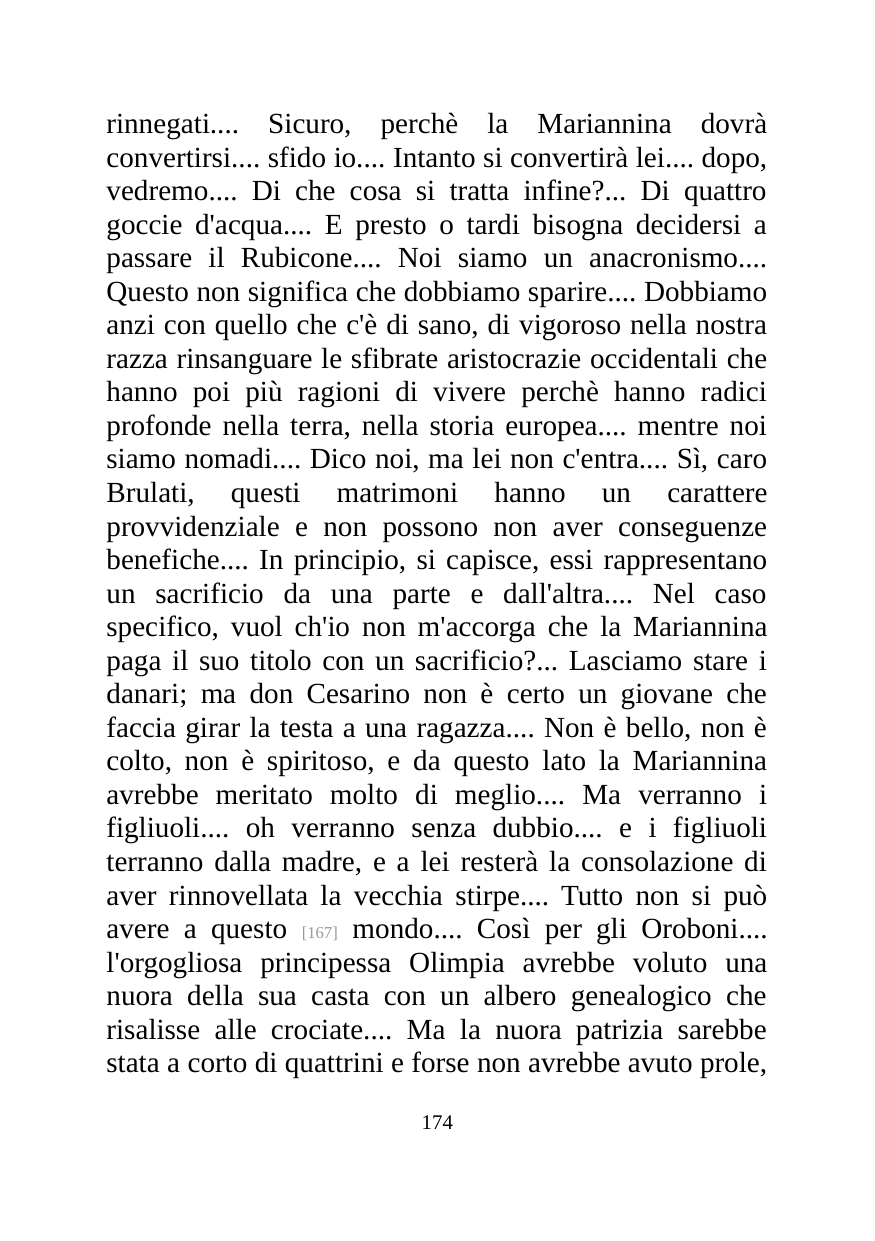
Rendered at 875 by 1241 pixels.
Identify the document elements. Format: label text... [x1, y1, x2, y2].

text rinnegati.... Sicuro, perchè la Mariannina dovrà convertirsi.... sfido io.... Intanto si convertirà lei.... dopo, vedremo.... Di che cosa si tratta infine?... Di quattro goccie d'acqua.... E presto o tardi bisogna decidersi a passare il Rubicone.... Noi siamo un anacronismo.... Questo non significa che dobbiamo sparire.... Dobbiamo anzi con quello che c'è di sano, di vigoroso nella nostra razza rinsanguare le sfibrate aristocrazie occidentali che hanno poi più ragioni di vivere perchè hanno radici profonde nella terra, nella storia europea.... mentre noi siamo nomadi.... Dico noi, ma lei non c'entra.... Sì, caro Brulati, questi matrimoni hanno un carattere provvidenziale e non possono non aver conseguenze benefiche.... In principio, si capisce, essi rappresentano un sacrificio da una parte e dall'altra.... Nel caso specifico, vuol ch'io non m'accorga che la Mariannina paga il suo titolo con un sacrificio?... Lasciamo stare i danari; ma don Cesarino non è certo un giovane che faccia girar la testa a una ragazza.... Non è bello, non è colto, non è spiritoso, e da questo lato la Mariannina avrebbe meritato molto di meglio.... Ma verranno i figliuoli.... oh verranno senza dubbio.... e i figliuoli terranno dalla madre, e a lei resterà la consolazione di aver rinnovellata la vecchia stirpe.... Tutto non si può avere a questo [167] mondo.... Così per gli Oroboni.... l'orgogliosa principessa Olimpia avrebbe voluto una nuora della sua casta con un albero genealogico che risalisse alle crociate.... Ma la nuora patrizia sarebbe stata a corto di quattrini e forse non avrebbe avuto prole, [106, 106, 768, 1079]
